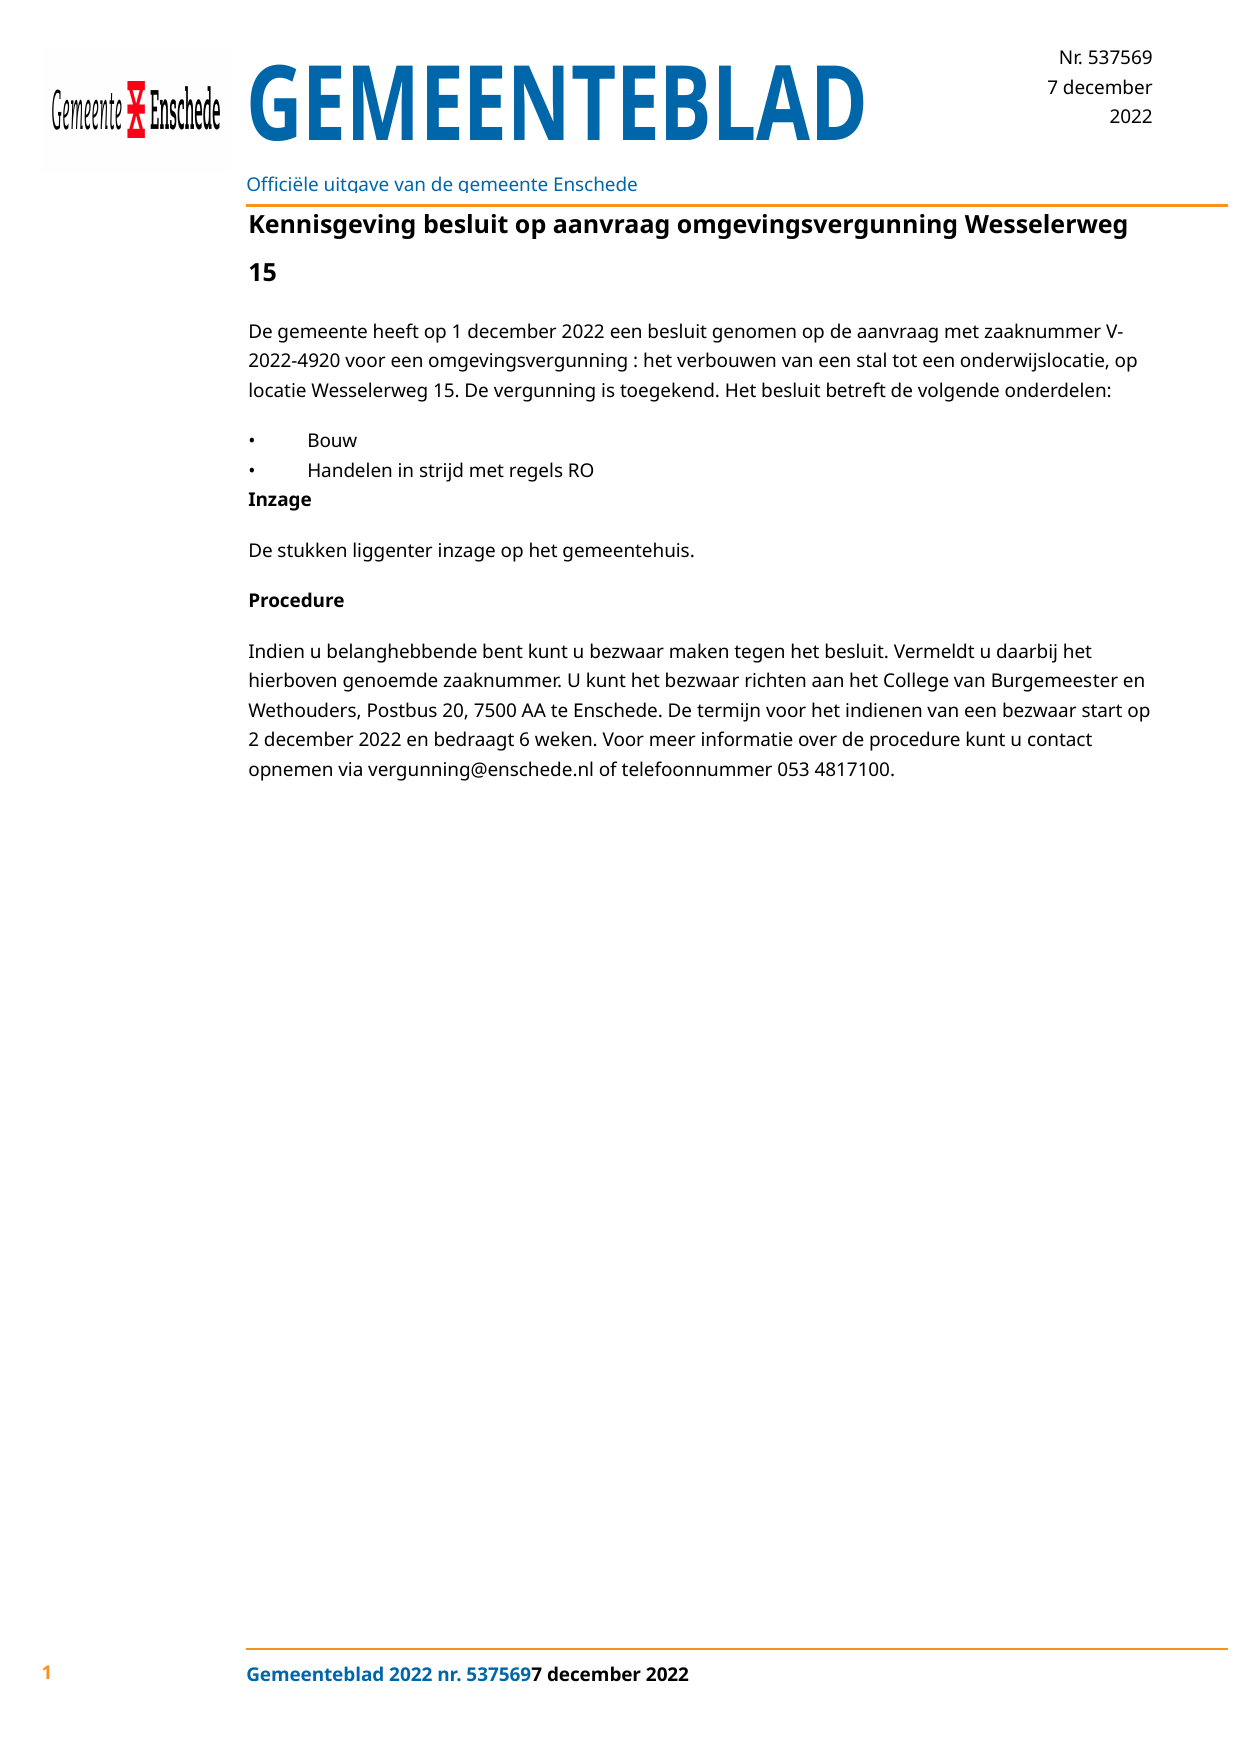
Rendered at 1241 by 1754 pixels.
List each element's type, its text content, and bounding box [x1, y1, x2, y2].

text Indien u belanghebbende bent kunt u bezwaar maken tegen het besluit. Vermeldt u daarbij het hierboven genoemde zaaknummer. U kunt het bezwaar richten aan het College van Burgemees­ter en Wethouders, Postbus 20, 7500 AA te Enschede. De termijn voor het indienen van een bezwaar start op 2 december 2022 en bedraagt 6 weken. Voor meer informatie over de procedure kunt u contact opnemen via vergunning@enschede.nl of telefoonnummer 053 4817100. [248, 638, 1152, 782]
text De stukken liggenter inzage op het gemeentehuis. [248, 537, 1152, 563]
text De gemeente heeft op 1 december 2022 een besluit genomen op de aanvraag met zaaknummer V-2022-4920 voor een omgevingsvergunning : het verbouwen van een stal tot een onderwijslocatie, op locatie Wesselerweg 15. De vergunning is toegekend. Het besluit betreft de volgende onderdelen: [248, 318, 1152, 403]
text Kennisgeving besluit op aanvraag omgevingsvergunning Wesselerweg 15 [248, 207, 1152, 288]
list Bouw [248, 427, 1152, 453]
text Inzage [248, 487, 1152, 512]
picture [41, 47, 231, 172]
list Handelen in strijd met regels RO [248, 457, 1152, 483]
text Procedure [248, 587, 1152, 613]
